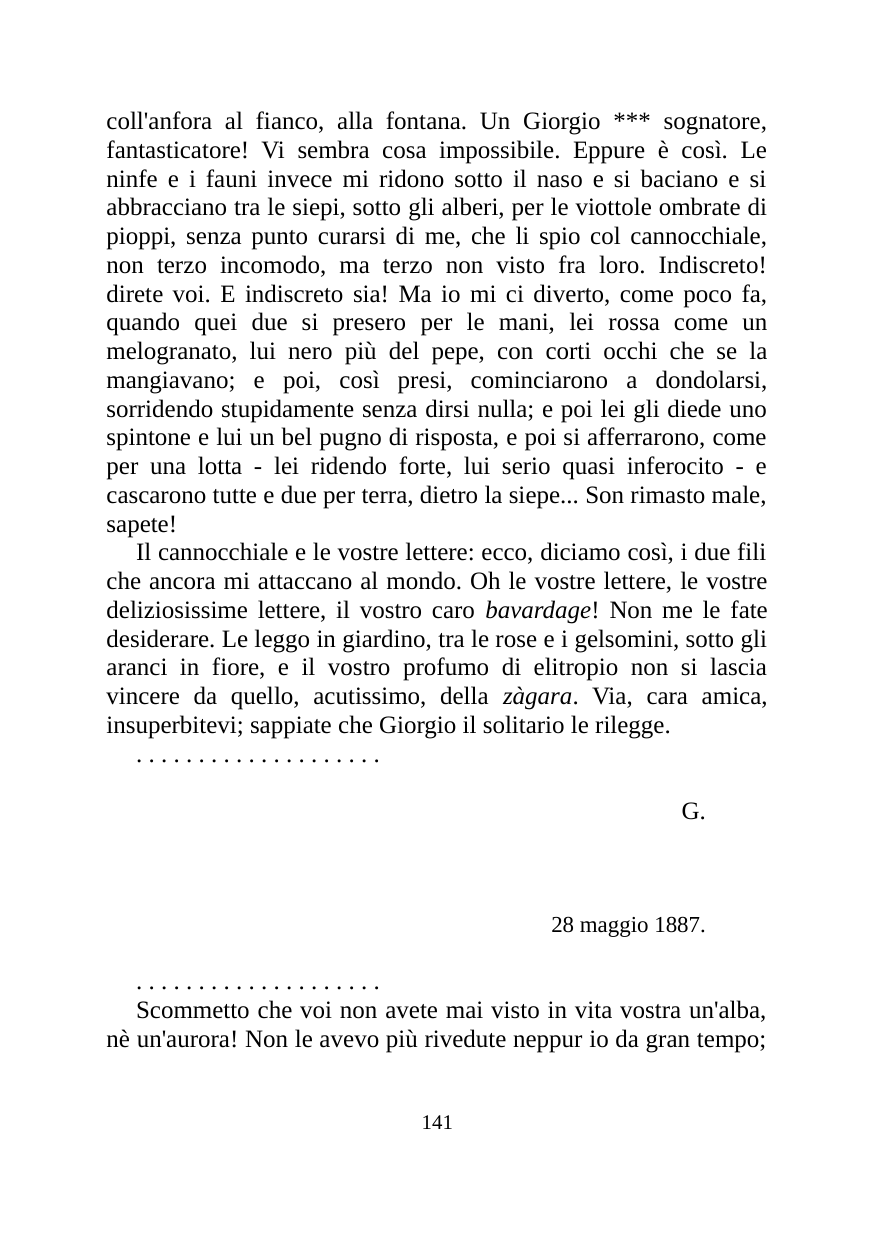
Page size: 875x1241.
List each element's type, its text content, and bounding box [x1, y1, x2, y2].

text Il cannocchiale e le vostre lettere: ecco, diciamo così, i due fili che ancora mi attaccano al mondo. Oh le vostre lettere, le vostre deliziosissime lettere, il vostro caro bavardage! Non me le fate desiderare. Le leggo in giardino, tra le rose e i gelsomini, sotto gli aranci in fiore, e il vostro profumo di elitropio non si lascia vincere da quello, acutissimo, della zàgara. Via, cara amica, insuperbitevi; sappiate che Giorgio il solitario le rilegge. [106, 537, 768, 739]
text coll'anfora al fianco, alla fontana. Un Giorgio *** sognatore, fantasticatore! Vi sembra cosa impossibile. Eppure è così. Le ninfe e i fauni invece mi ridono sotto il naso e si baciano e si abbracciano tra le siepi, sotto gli alberi, per le viottole ombrate di pioppi, senza punto curarsi di me, che li spio col cannocchiale, non terzo incomodo, ma terzo non visto fra loro. Indiscreto! direte voi. E indiscreto sia! Ma io mi ci diverto, come poco fa, quando quei due si presero per le mani, lei rossa come un melogranato, lui nero più del pepe, con corti occhi che se la mangiavano; e poi, così presi, cominciarono a dondolarsi, sorridendo stupidamente senza dirsi nulla; e poi lei gli diede uno spintone e lui un bel pugno di risposta, e poi si afferrarono, come per una lotta - lei ridendo forte, lui serio quasi inferocito - e cascarono tutte e due per terra, dietro la siepe... Son rimasto male, sapete! [106, 106, 768, 537]
text Scommetto che voi non avete mai visto in vita vostra un'alba, nè un'aurora! Non le avevo più rivedute neppur io da gran tempo; [106, 995, 768, 1053]
text G. [106, 796, 706, 825]
text 28 maggio 1887. [106, 911, 706, 938]
text . . . . . . . . . . . . . . . . . . . . [106, 966, 768, 995]
text . . . . . . . . . . . . . . . . . . . . [106, 739, 768, 767]
